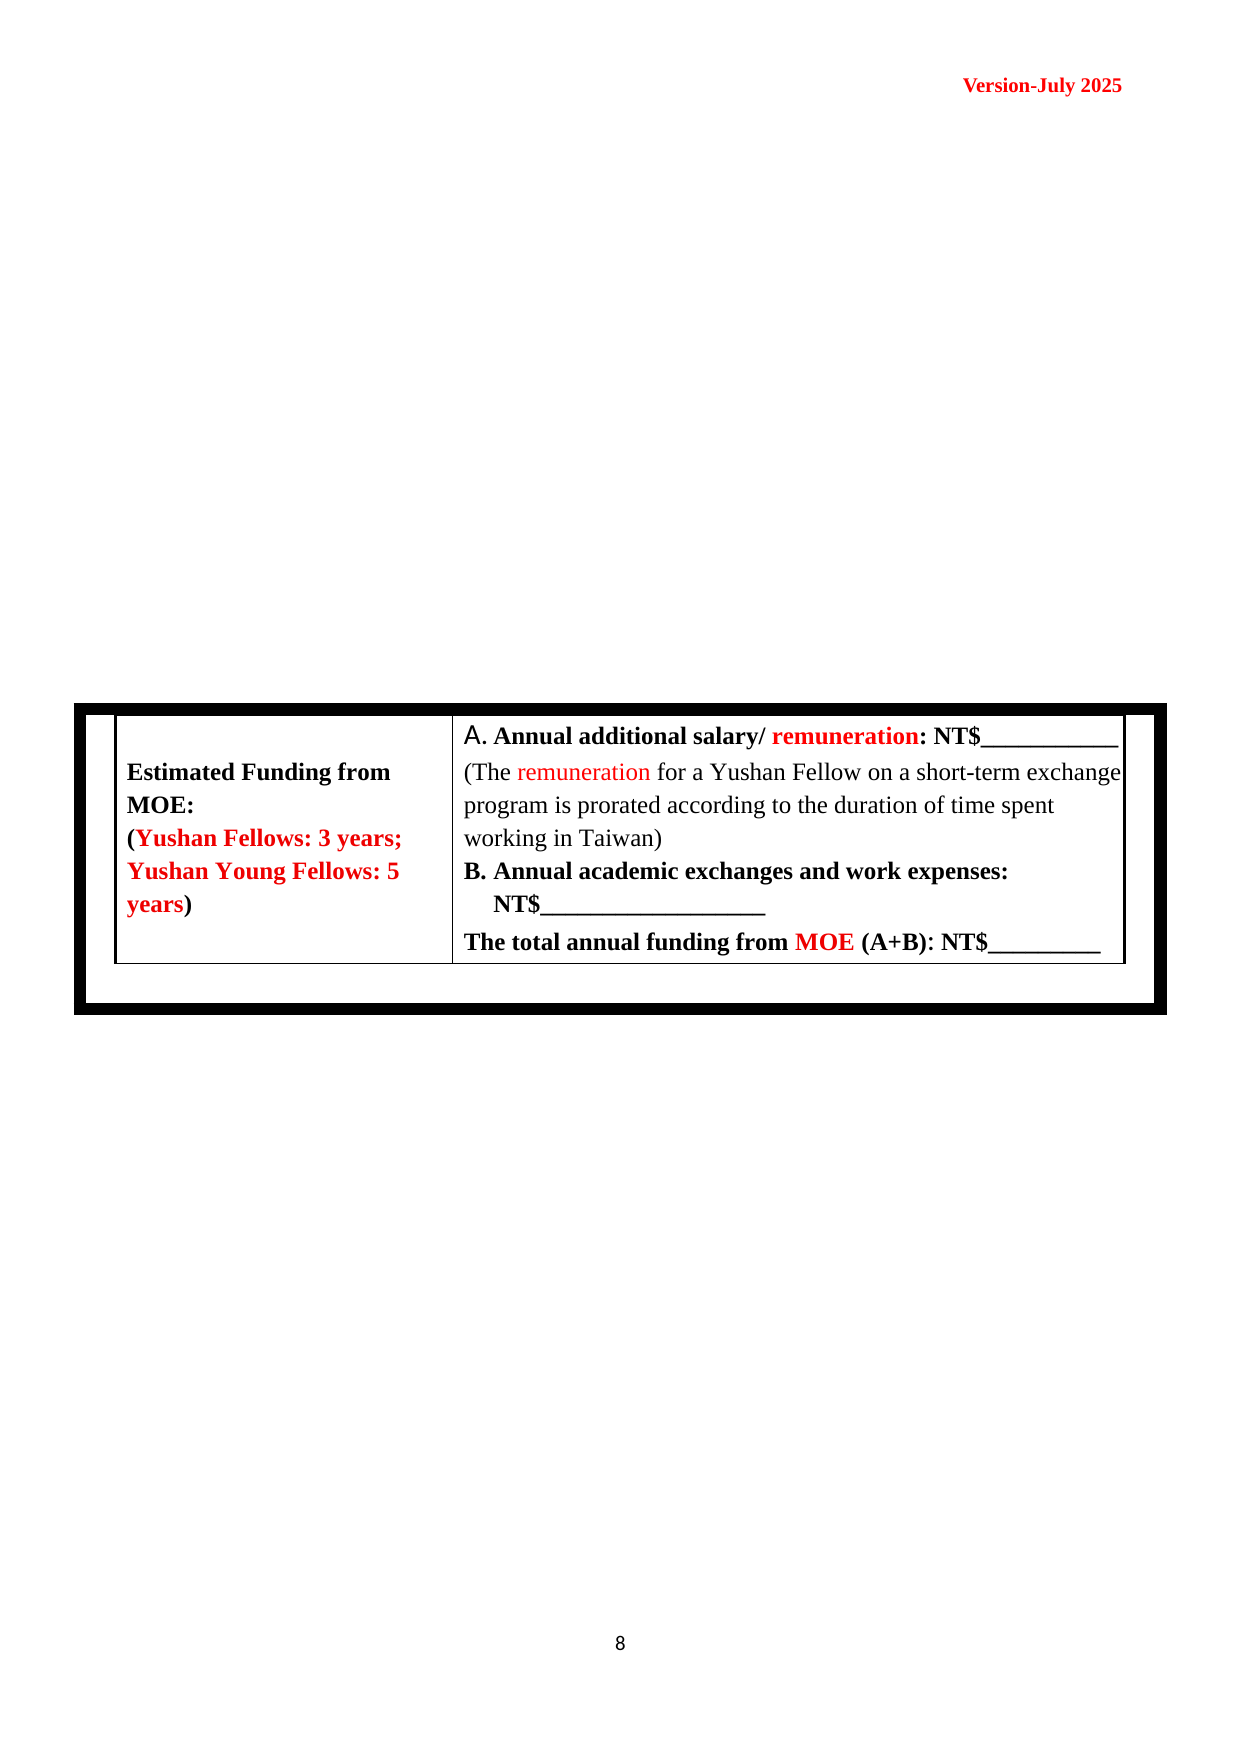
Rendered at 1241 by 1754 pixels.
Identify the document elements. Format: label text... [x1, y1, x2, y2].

table_header [86, 715, 1154, 1003]
table_cell Estimated Funding from MOE: (Yushan Fellows: 3 years; Yushan Young Fellows: 5 years) [117, 716, 452, 963]
table_cell Annual additional salary/ remuneration: NT$___________ (The remuneration for a Yushan Fellow on a short-term exchange program is prorated according to the duration of time spent working in Taiwan) Annual academic exchanges and work expenses: NT$__________________ The total annual funding from MOE (A+B): NT$_________ [453, 716, 1123, 963]
